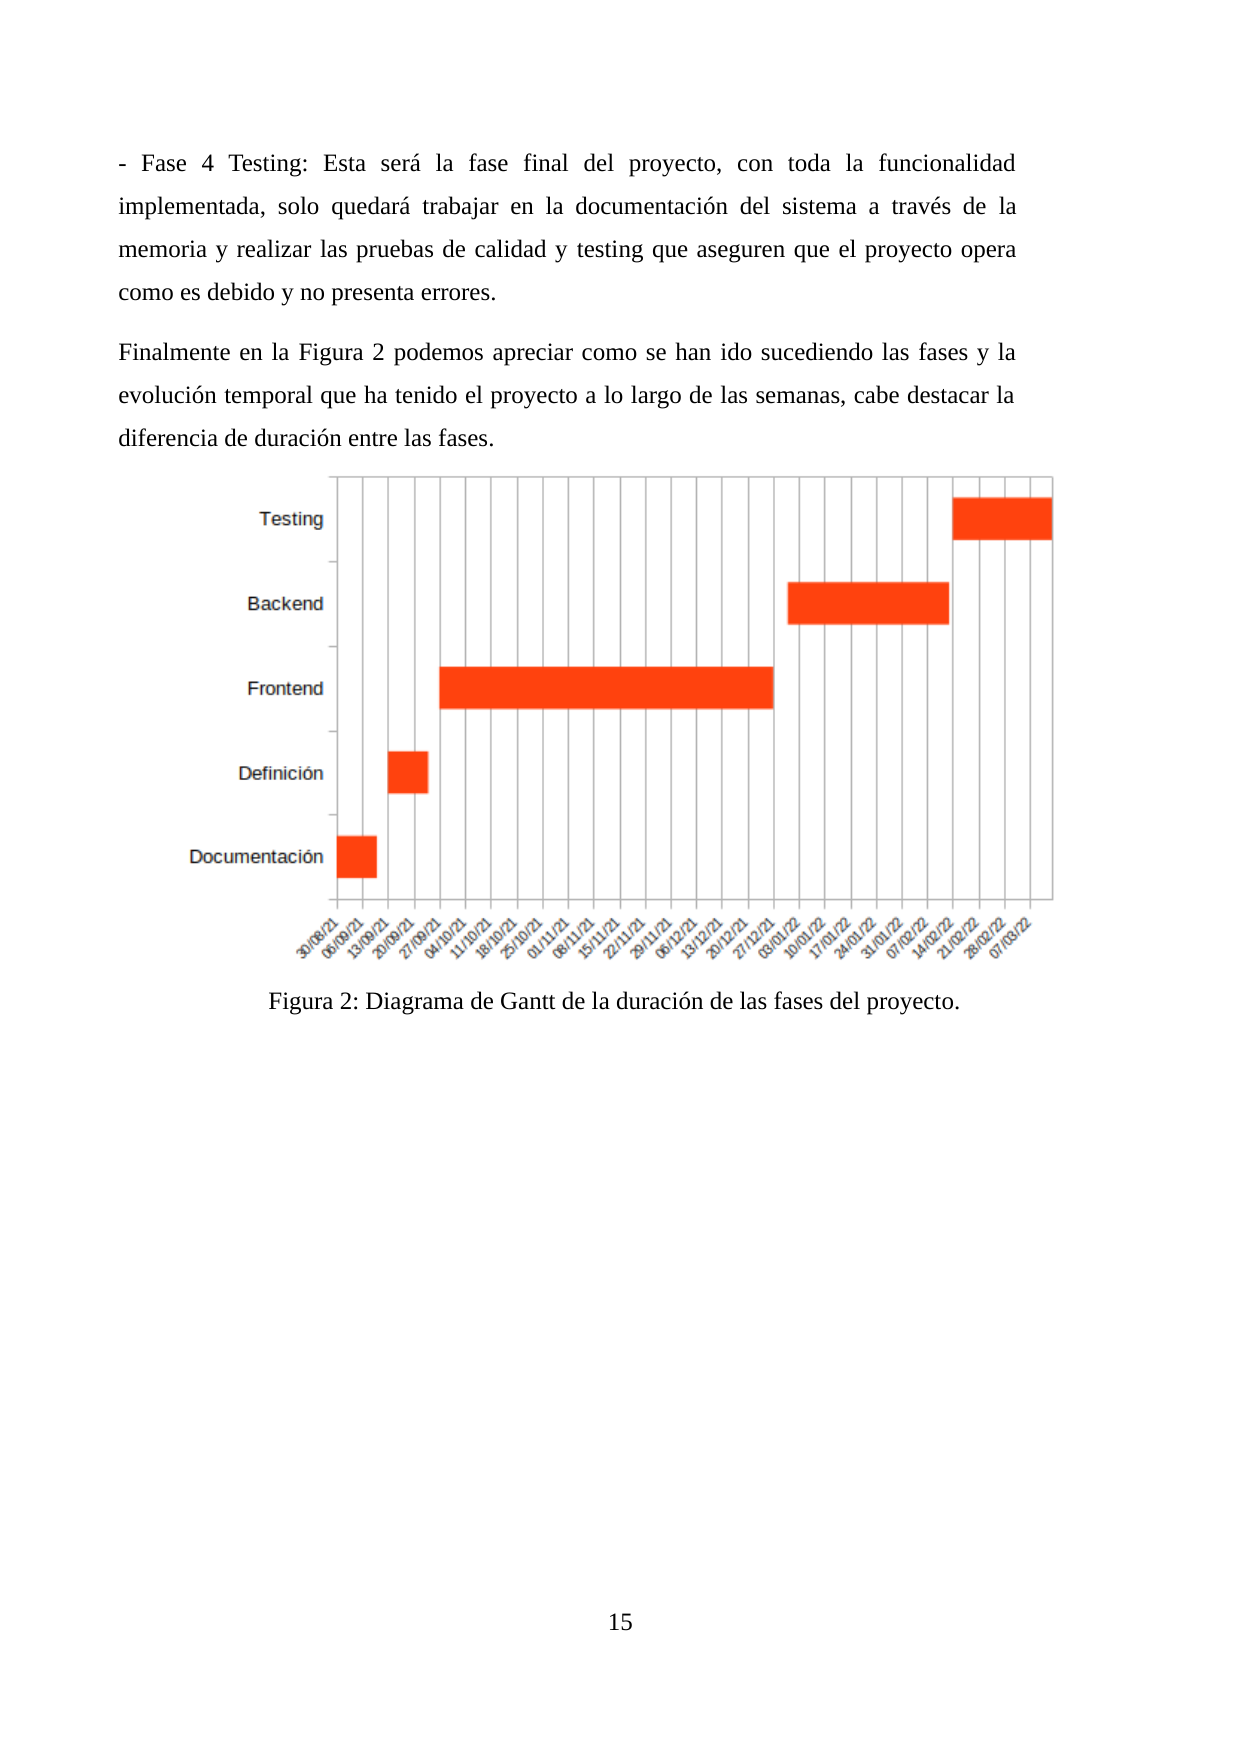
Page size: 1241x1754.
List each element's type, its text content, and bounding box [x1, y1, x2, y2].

text Figura 2: Diagrama de Gantt de la duración de las fases del proyecto. [118, 961, 1017, 1015]
text Finalmente en la Figura 2 podemos apreciar como se han ido sucediendo las fases y la evolución temporal que ha tenido el proyecto a lo largo de las semanas, cabe destacar la diferencia de duración entre las fases. [118, 337, 1017, 452]
text - Fase 4 Testing: Esta será la fase final del proyecto, con toda la funcionalidad implementada, solo quedará trabajar en la documentación del sistema a través de la memoria y realizar las pruebas de calidad y testing que aseguren que el proyecto opera como es debido y no presenta errores. [118, 148, 1017, 306]
picture [171, 466, 1070, 972]
